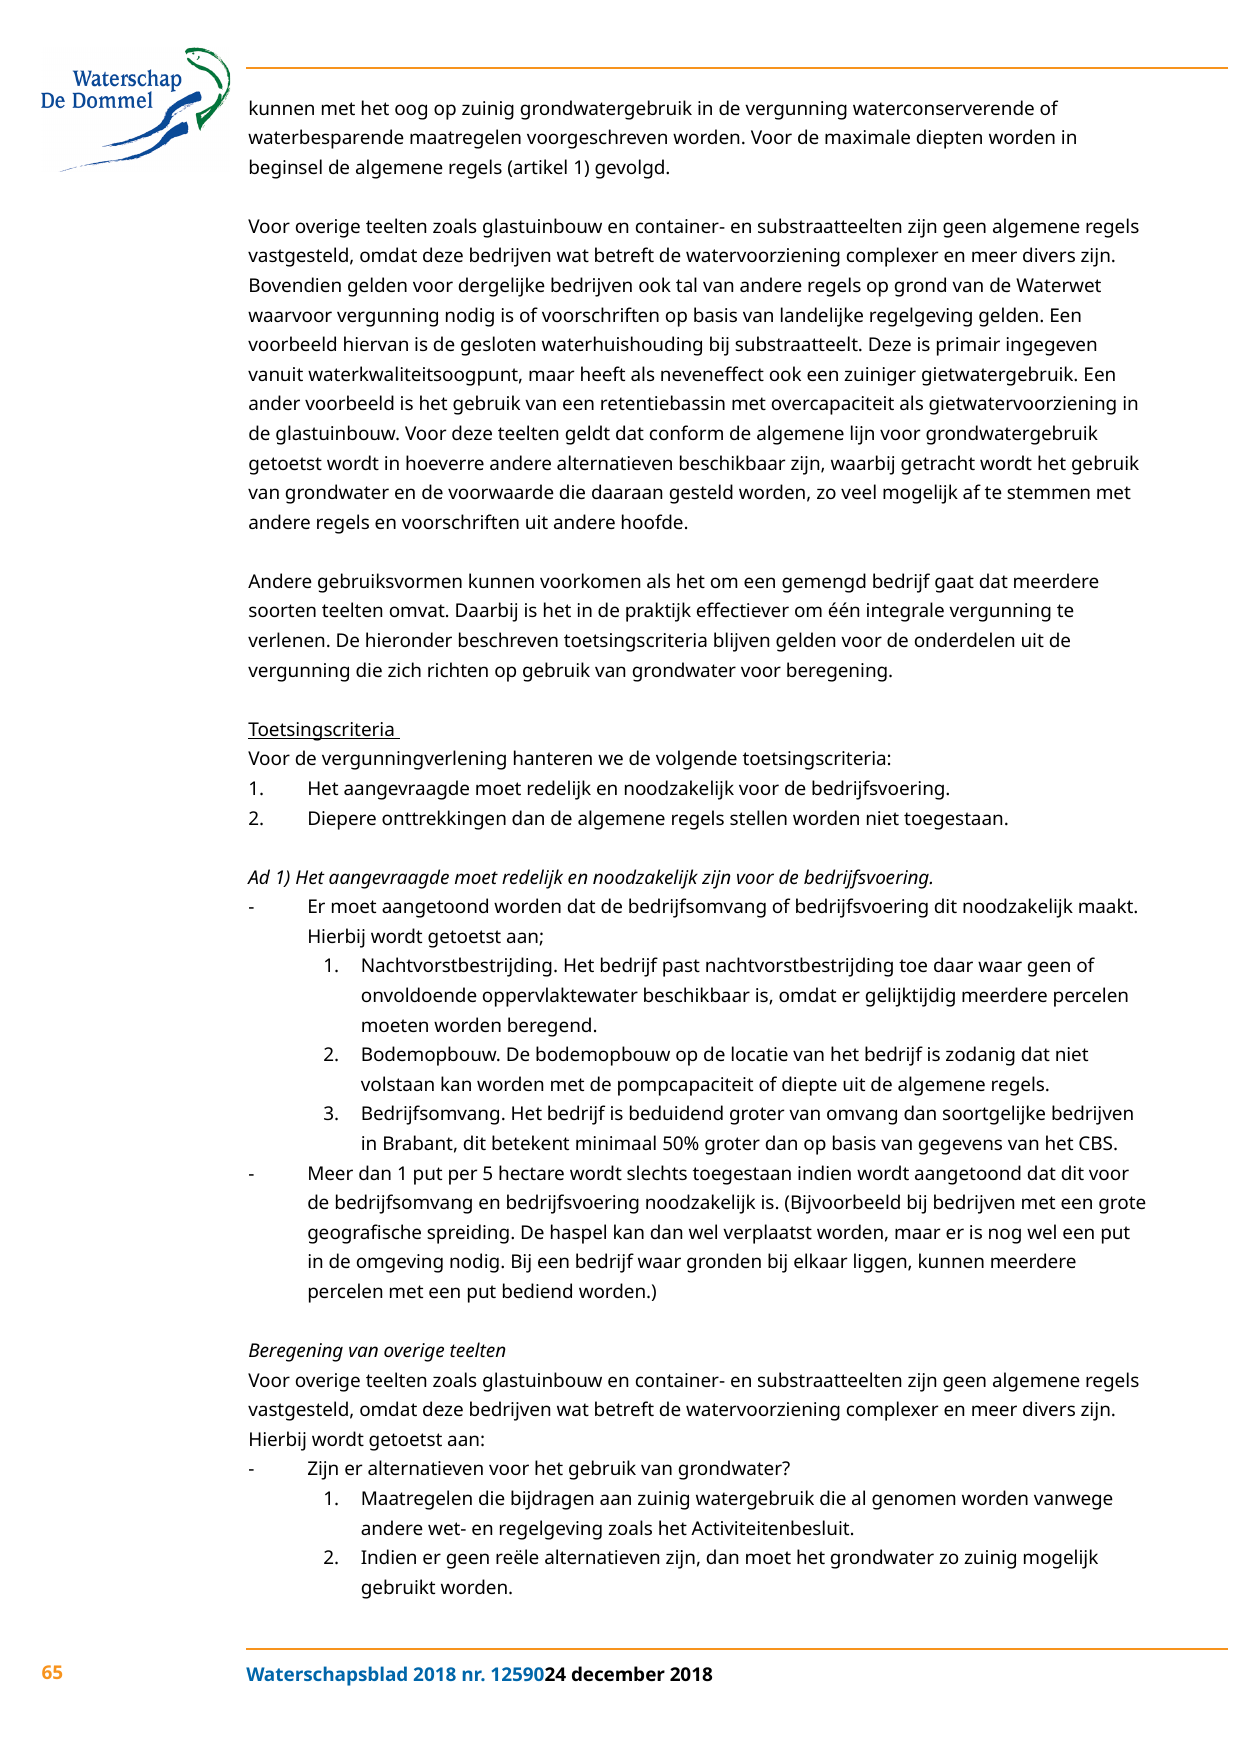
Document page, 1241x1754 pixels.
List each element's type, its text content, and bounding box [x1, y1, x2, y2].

text Toetsingscriteria [248, 716, 1152, 742]
picture [41, 47, 231, 172]
text Beregening van overige teelten [248, 1337, 1152, 1363]
text Voor overige teelten zoals glastuinbouw en container- en substraatteelten zijn geen algemene regels vastgesteld, omdat deze bedrijven wat betreft de watervoorziening complexer en meer divers zijn. [248, 1367, 1152, 1422]
text Andere gebruiksvormen kunnen voorkomen als het om een gemengd bedrijf gaat dat meerdere soorten teelten omvat. Daarbij is het in de praktijk effectiever om één integrale vergunning te verlenen. De hieronder beschreven toetsingscriteria blijven gelden voor de onderdelen uit de vergunning die zich richten op gebruik van grondwater voor beregening. [248, 568, 1152, 683]
text kunnen met het oog op zuinig grondwatergebruik in de vergunning waterconserverende of waterbesparende maatregelen voorgeschreven worden. Voor de maximale diepten worden in beginsel de algemene regels (artikel 1) gevolgd. [248, 95, 1152, 180]
text Voor de vergunningverlening hanteren we de volgende toetsingscriteria: [248, 746, 1152, 771]
list Er moet aangetoond worden dat de bedrijfsomvang of bedrijfsvoering dit noodzakelijk maakt. Hierbij wordt getoetst aan; [248, 893, 1152, 949]
list Bedrijfsomvang. Het bedrijf is beduidend groter van omvang dan soortgelijke bedrijven in Brabant, dit betekent minimaal 50% groter dan op basis van gegevens van het CBS. [323, 1101, 1152, 1156]
list Maatregelen die bijdragen aan zuinig watergebruik die al genomen worden vanwege andere wet- en regelgeving zoals het Activiteitenbesluit. [323, 1485, 1152, 1541]
text Voor overige teelten zoals glastuinbouw en container- en substraatteelten zijn geen algemene regels vastgesteld, omdat deze bedrijven wat betreft de watervoorziening complexer en meer divers zijn. Bovendien gelden voor dergelijke bedrijven ook tal van andere regels op grond van de Waterwet waarvoor vergunning nodig is of voorschriften op basis van landelijke regelgeving gelden. Een voorbeeld hiervan is de gesloten waterhuishouding bij substraatteelt. Deze is primair ingegeven vanuit waterkwaliteitsoogpunt, maar heeft als neveneffect ook een zuiniger gietwatergebruik. Een ander voorbeeld is het gebruik van een retentiebassin met overcapaciteit als gietwatervoorziening in de glastuinbouw. Voor deze teelten geldt dat conform de algemene lijn voor grondwatergebruik getoetst wordt in hoeverre andere alternatieven beschikbaar zijn, waarbij getracht wordt het gebruik van grondwater en de voorwaarde die daaraan gesteld worden, zo veel mogelijk af te stemmen met andere regels en voorschriften uit andere hoofde. [248, 213, 1152, 535]
list Het aangevraagde moet redelijk en noodzakelijk voor de bedrijfsvoering. [248, 775, 1152, 801]
list Indien er geen reële alternatieven zijn, dan moet het grondwater zo zuinig mogelijk gebruikt worden. [323, 1544, 1152, 1600]
list Meer dan 1 put per 5 hectare wordt slechts toegestaan indien wordt aangetoond dat dit voor de bedrijfsomvang en bedrijfsvoering noodzakelijk is. (Bijvoorbeeld bij bedrijven met een grote geografische spreiding. De haspel kan dan wel verplaatst worden, maar er is nog wel een put in de omgeving nodig. Bij een bedrijf waar gronden bij elkaar liggen, kunnen meerdere percelen met een put bediend worden.) [248, 1160, 1152, 1304]
text Ad 1) Het aangevraagde moet redelijk en noodzakelijk zijn voor de bedrijfsvoering. [248, 864, 1152, 890]
list Diepere onttrekkingen dan de algemene regels stellen worden niet toegestaan. [248, 805, 1152, 831]
list Bodemopbouw. De bodemopbouw op de locatie van het bedrijf is zodanig dat niet volstaan kan worden met de pompcapaciteit of diepte uit de algemene regels. [323, 1041, 1152, 1097]
text Hierbij wordt getoetst aan: [248, 1426, 1152, 1452]
list Nachtvorstbestrijding. Het bedrijf past nachtvorstbestrijding toe daar waar geen of onvoldoende oppervlaktewater beschikbaar is, omdat er gelijktijdig meerdere percelen moeten worden beregend. [323, 953, 1152, 1038]
list Zijn er alternatieven voor het gebruik van grondwater? [248, 1456, 1152, 1481]
